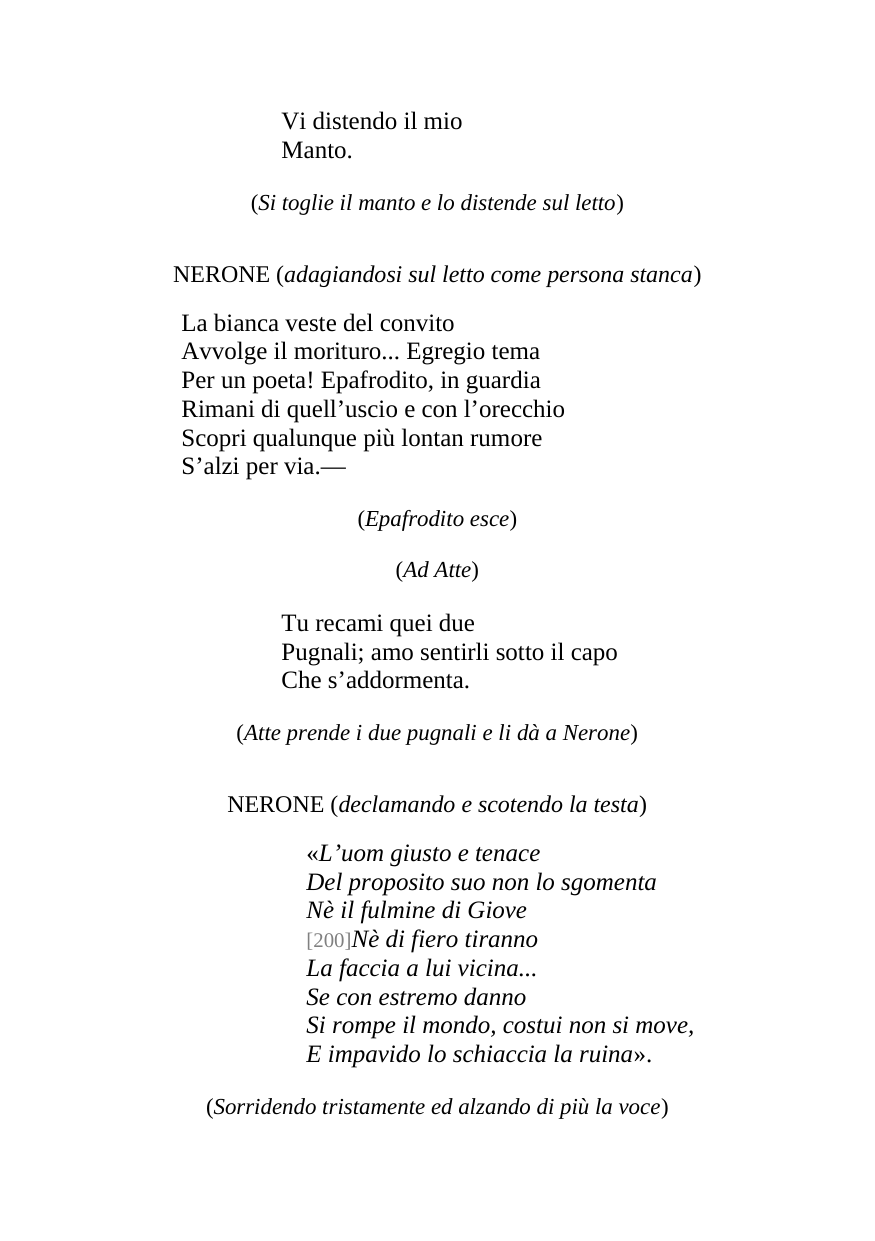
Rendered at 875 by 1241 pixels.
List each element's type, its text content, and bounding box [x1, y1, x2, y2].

text La bianca veste del convito [106, 308, 768, 336]
text «L’uom giusto e tenace [106, 838, 768, 867]
text (Epafrodito esce) [106, 505, 768, 532]
text NERONE (declamando e scotendo la testa) [106, 791, 768, 818]
text (Si toglie il manto e lo distende sul letto) [106, 189, 768, 215]
text Se con estremo danno [106, 982, 768, 1011]
text Si rompe il mondo, costui non si move, [106, 1011, 768, 1039]
text (Atte prende i due pugnali e li dà a Nerone) [106, 719, 768, 746]
text Scopri qualunque più lontan rumore [106, 423, 768, 451]
text Nè il fulmine di Giove [106, 896, 768, 924]
text Tu recami quei due [106, 608, 768, 637]
text (Sorridendo tristamente ed alzando di più la voce) [106, 1093, 768, 1119]
text Avvolge il morituro... Egregio tema [106, 336, 768, 365]
text Vi distendo il mio [106, 106, 768, 135]
text Del proposito suo non lo sgomenta [106, 867, 768, 896]
text Pugnali; amo sentirli sotto il capo [106, 637, 768, 665]
text La faccia a lui vicina... [106, 953, 768, 982]
text Che s’addormenta. [106, 665, 768, 694]
text S’alzi per via.— [106, 451, 768, 480]
text Manto. [106, 135, 768, 164]
text [200]Nè di fiero tiranno [106, 924, 768, 953]
text NERONE (adagiandosi sul letto come persona stanca) [106, 260, 768, 288]
text (Ad Atte) [106, 557, 768, 583]
text E impavido lo schiaccia la ruina». [106, 1039, 768, 1068]
text Rimani di quell’uscio e con l’orecchio [106, 394, 768, 423]
text Per un poeta! Epafrodito, in guardia [106, 365, 768, 394]
